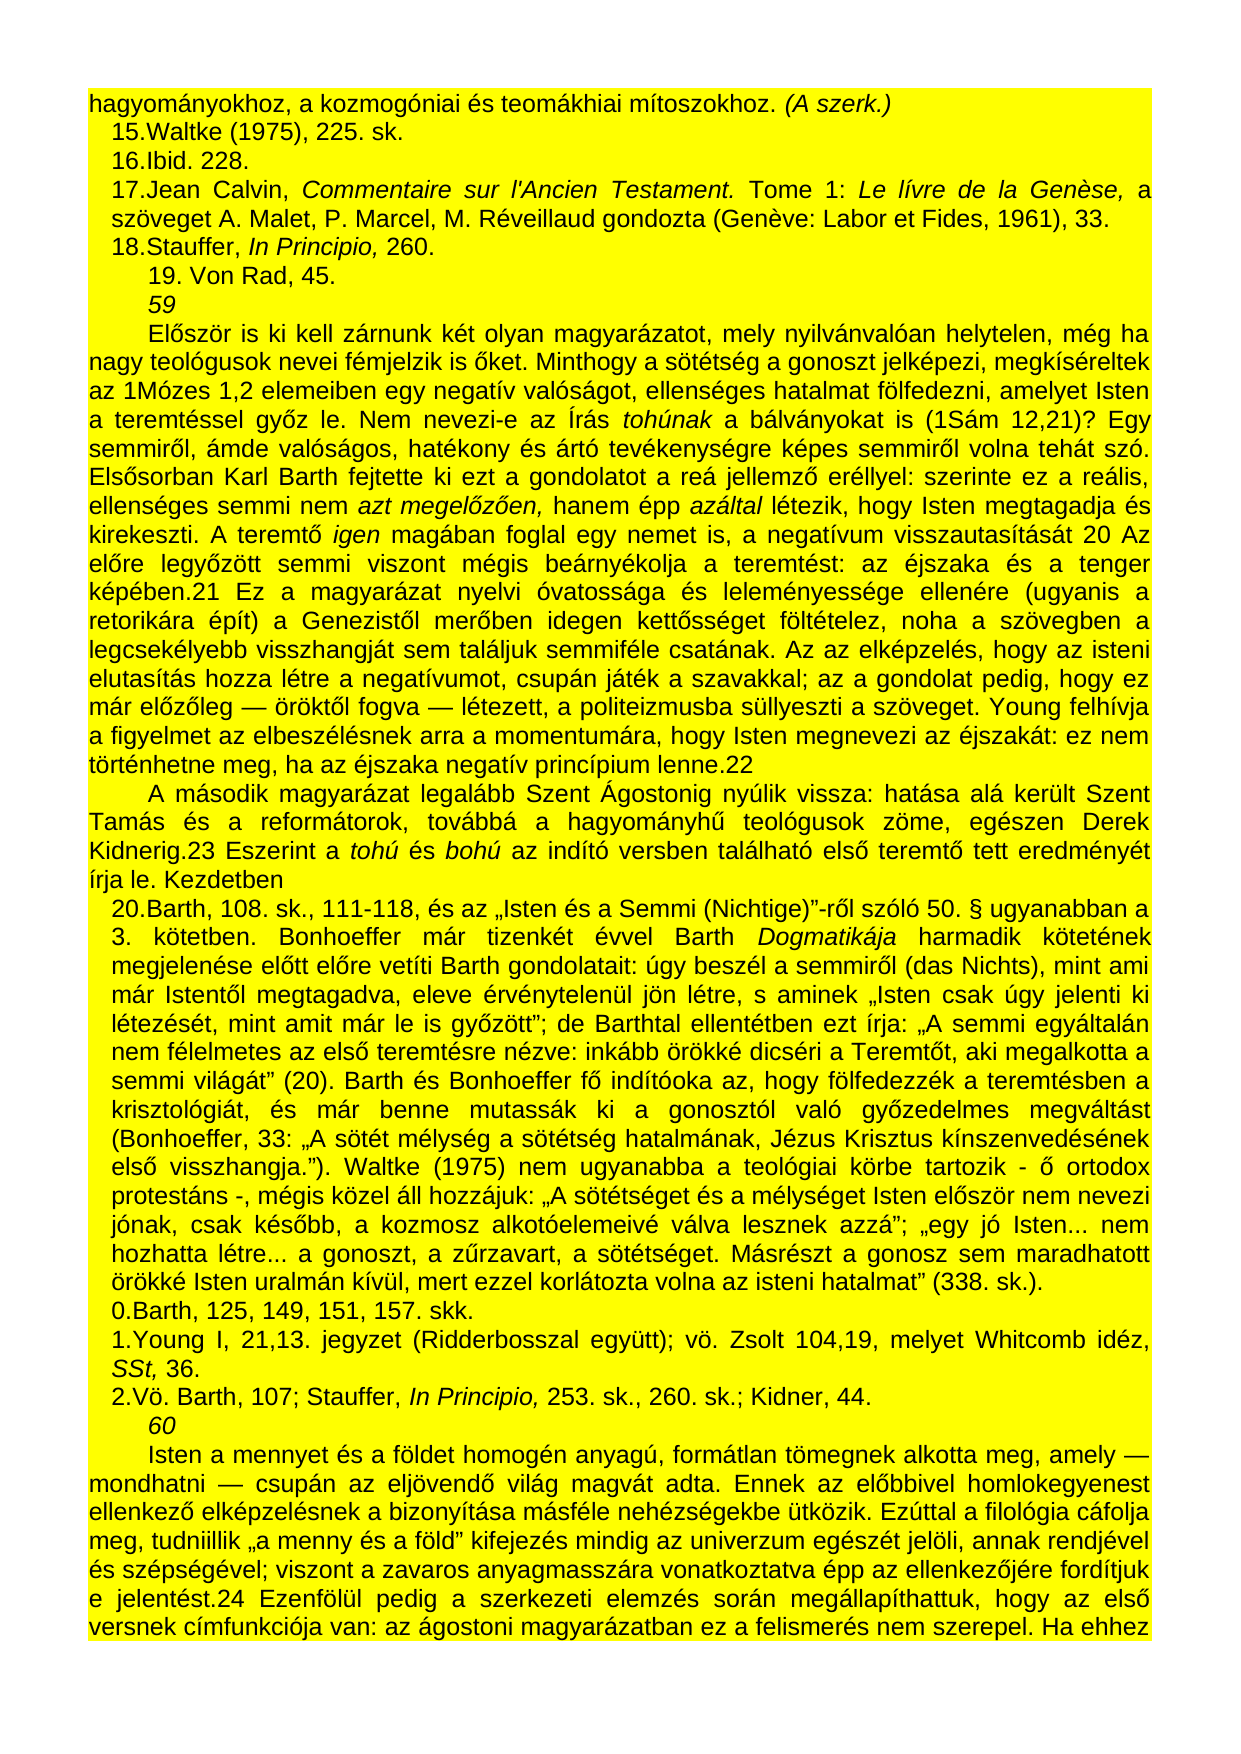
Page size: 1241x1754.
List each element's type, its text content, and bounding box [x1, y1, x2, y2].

list Jean Calvin, Commentaire sur l'Ancien Testament. Tome 1: Le lívre de la Genèse, a szöveget A. Malet, P. Marcel, M. Réveillaud gondozta (Genève: Labor et Fides, 1961), 33. [88, 175, 1152, 232]
list Stauffer, In Principio, 260. [88, 232, 1152, 261]
list Ibid. 228. [88, 146, 1152, 175]
list Young I, 21,13. jegyzet (Ridderbosszal együtt); vö. Zsolt 104,19, melyet Whitcomb idéz, SSt, 36. [88, 1325, 1152, 1382]
list Barth, 125, 149, 151, 157. skk. [88, 1296, 1152, 1325]
text 59 [88, 290, 1152, 318]
text 60 [88, 1411, 1152, 1440]
list Waltke (1975), 225. sk. [88, 117, 1152, 146]
text Először is ki kell zárnunk két olyan magyarázatot, mely nyilvánvalóan helytelen, még ha nagy teológusok nevei fémjelzik is őket. Minthogy a sötétség a gonoszt jelképezi, megkíséreltek az 1Mózes 1,2 elemeiben egy negatív valóságot, ellenséges hatalmat fölfedezni, amelyet Isten a teremtéssel győz le. Nem nevezi-e az Írás tohúnak a bálványokat is (1Sám 12,21)? Egy semmiről, ámde valóságos, hatékony és ártó tevékenységre képes semmiről volna tehát szó. Elsősorban Karl Barth fejtette ki ezt a gondolatot a reá jellemző eréllyel: szerinte ez a reális, ellenséges semmi nem azt megelőzően, hanem épp azáltal létezik, hogy Isten megtagadja és kirekeszti. A teremtő igen magában foglal egy nemet is, a negatívum visszautasítását 20 Az előre legyőzött semmi viszont mégis beárnyékolja a teremtést: az éjszaka és a tenger képében.21 Ez a magyarázat nyelvi óvatossága és leleményessége ellenére (ugyanis a retorikára épít) a Genezistől merőben idegen kettősséget föltételez, noha a szövegben a legcsekélyebb visszhangját sem találjuk semmiféle csatának. Az az elképzelés, hogy az isteni elutasítás hozza létre a negatívumot, csupán játék a szavakkal; az a gondolat pedig, hogy ez már előzőleg — öröktől fogva — létezett, a politeizmusba süllyeszti a szöveget. Young felhívja a figyelmet az elbeszélésnek arra a momentumára, hogy Isten megnevezi az éjszakát: ez nem történhetne meg, ha az éjszaka negatív princípium lenne.22 [88, 318, 1152, 778]
text 19. Von Rad, 45. [88, 261, 1152, 290]
list Barth, 108. sk., 111-118, és az „Isten és a Semmi (Nichtige)”-ről szóló 50. § ugyanabban a 3. kötetben. Bonhoeffer már tizenkét évvel Barth Dogmatikája harmadik kötetének megjelenése előtt előre vetíti Barth gondolatait: úgy beszél a semmiről (das Nichts), mint ami már Istentől megtagadva, eleve érvénytelenül jön létre, s aminek „Isten csak úgy jelenti ki létezését, mint amit már le is győzött”; de Barthtal ellentétben ezt írja: „A semmi egyáltalán nem félelmetes az első teremtésre nézve: inkább örökké dicséri a Teremtőt, aki megalkotta a semmi világát” (20). Barth és Bonhoeffer fő indítóoka az, hogy fölfedezzék a teremtésben a krisztológiát, és már benne mutassák ki a gonosztól való győzedelmes megváltást (Bonhoeffer, 33: „A sötét mélység a sötétség hatalmának, Jézus Krisztus kínszenvedésének első visszhangja.”). Waltke (1975) nem ugyanabba a teológiai körbe tartozik - ő ortodox protestáns -, mégis közel áll hozzájuk: „A sötétséget és a mélységet Isten először nem nevezi jónak, csak később, a kozmosz alkotóelemeivé válva lesznek azzá”; „egy jó Isten... nem hozhatta létre... a gonoszt, a zűrzavart, a sötétséget. Másrészt a gonosz sem maradhatott örökké Isten uralmán kívül, mert ezzel korlátozta volna az isteni hatalmat” (338. sk.). [88, 893, 1152, 1296]
text A második magyarázat legalább Szent Ágostonig nyúlik vissza: hatása alá került Szent Tamás és a reformátorok, továbbá a hagyományhű teológusok zöme, egészen Derek Kidnerig.23 Eszerint a tohú és bohú az indító versben található első teremtő tett eredményét írja le. Kezdetben [88, 778, 1152, 893]
list Vö. Barth, 107; Stauffer, In Principio, 253. sk., 260. sk.; Kidner, 44. [88, 1382, 1152, 1411]
text hagyományokhoz, a kozmogóniai és teomákhiai mítoszokhoz. (A szerk.) [88, 88, 1152, 117]
text Isten a mennyet és a földet homogén anyagú, formátlan tömegnek alkotta meg, amely — mondhatni — csupán az eljövendő világ magvát adta. Ennek az előbbivel homlokegyenest ellenkező elképzelésnek a bizonyítása másféle nehézségekbe ütközik. Ezúttal a filológia cáfolja meg, tudniillik „a menny és a föld” kifejezés mindig az univerzum egészét jelöli, annak rendjével és szépségével; viszont a zavaros anyagmasszára vonatkoztatva épp az ellenkezőjére fordítjuk e jelentést.24 Ezenfölül pedig a szerkezeti elemzés során megállapíthattuk, hogy az első versnek címfunkciója van: az ágostoni magyarázatban ez a felismerés nem szerepel. Ha ehhez [88, 1440, 1152, 1641]
